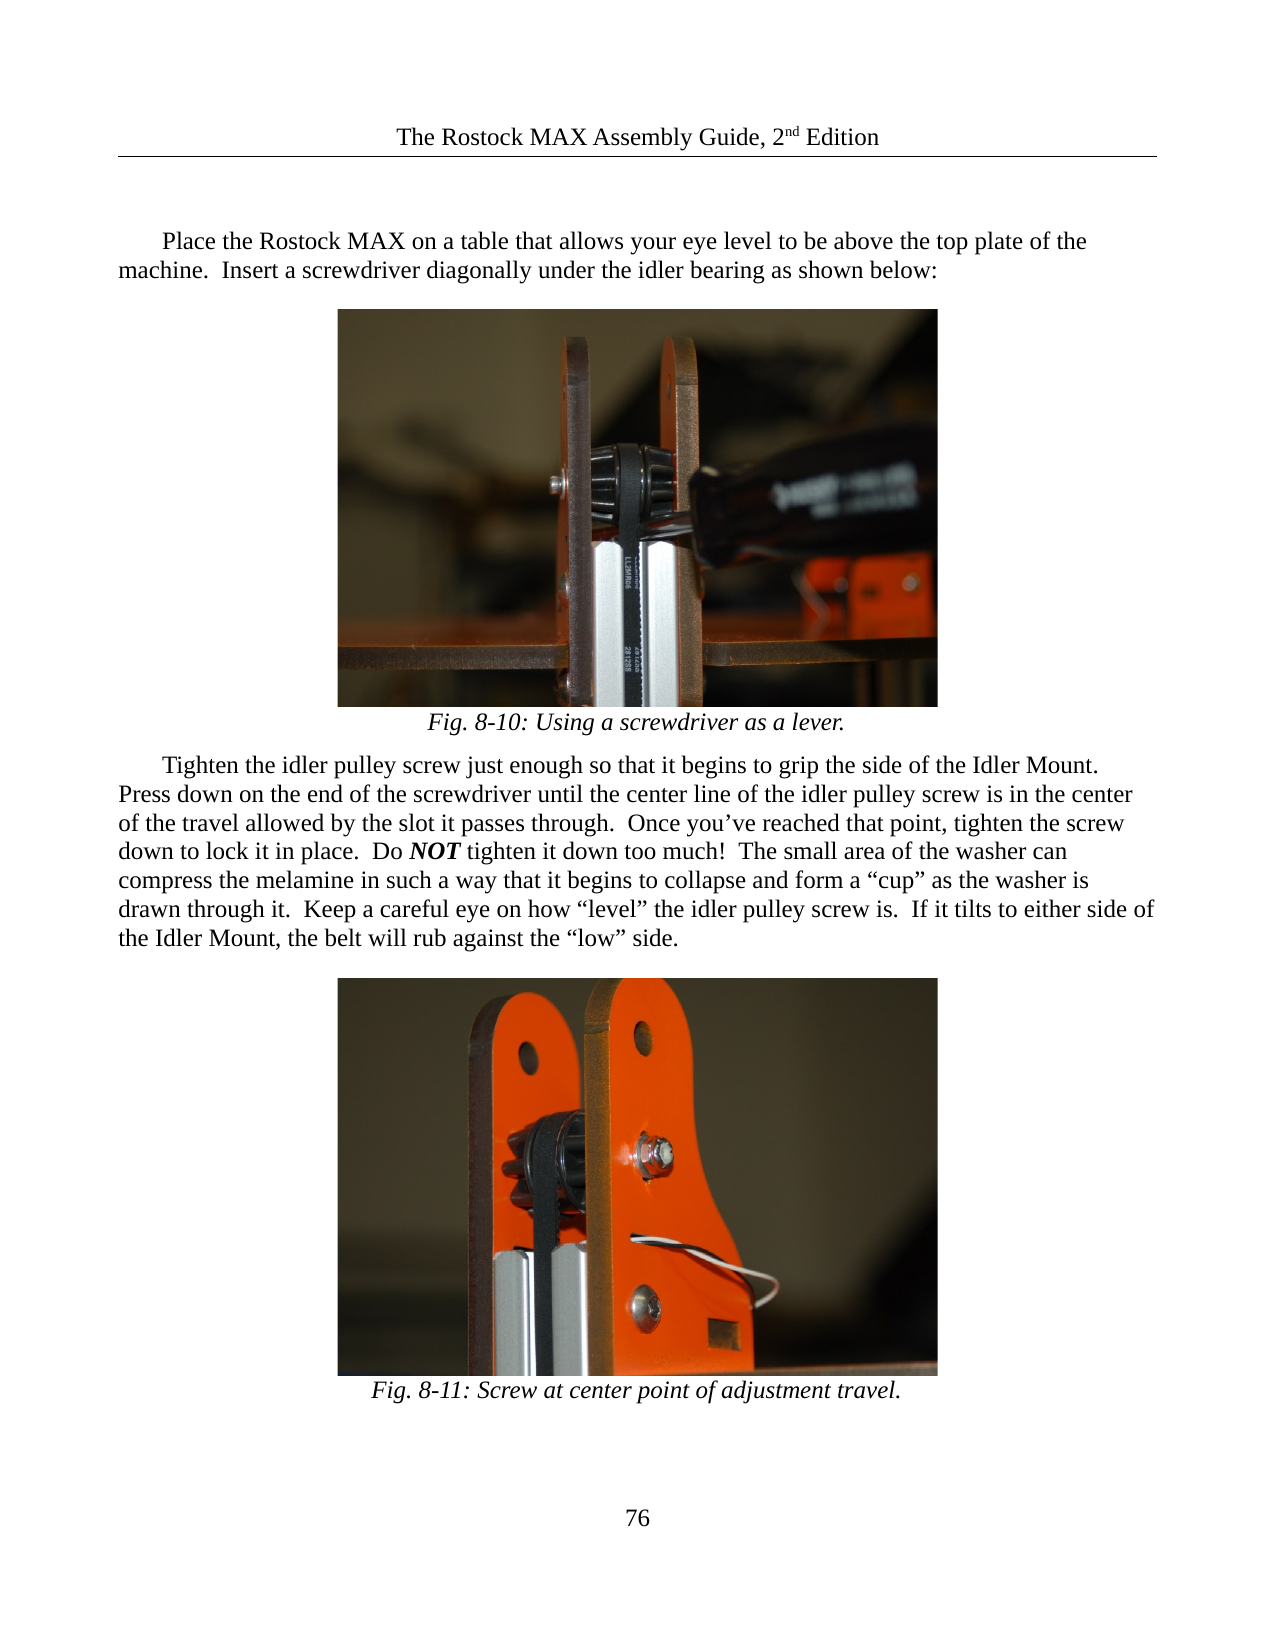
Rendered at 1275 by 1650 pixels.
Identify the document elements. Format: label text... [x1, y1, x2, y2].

picture [337, 309, 938, 707]
text Fig. 8-10: Using a screwdriver as a lever. [337, 707, 937, 735]
text Tighten the idler pulley screw just enough so that it begins to grip the side of the Idler Mount. Press down on the end of the screwdriver until the center line of the idler pulley screw is in the center of the travel allowed by the slot it passes through. Once you’ve reached that point, tighten the screw down to lock it in place. Do NOT tighten it down too much! The small area of the washer can compress the melamine in such a way that it begins to collapse and form a “cup” as the washer is drawn through it. Keep a careful eye on how “level” the idler pulley screw is. If it tilts to either side of the Idler Mount, the belt will rub against the “low” side. [118, 750, 1157, 951]
picture [337, 978, 938, 1376]
text Place the Rostock MAX on a table that allows your eye level to be above the top plate of the machine. Insert a screwdriver diagonally under the idler bearing as shown below: [118, 226, 1157, 284]
text Fig. 8-11: Screw at center point of adjustment travel. [337, 1376, 937, 1404]
